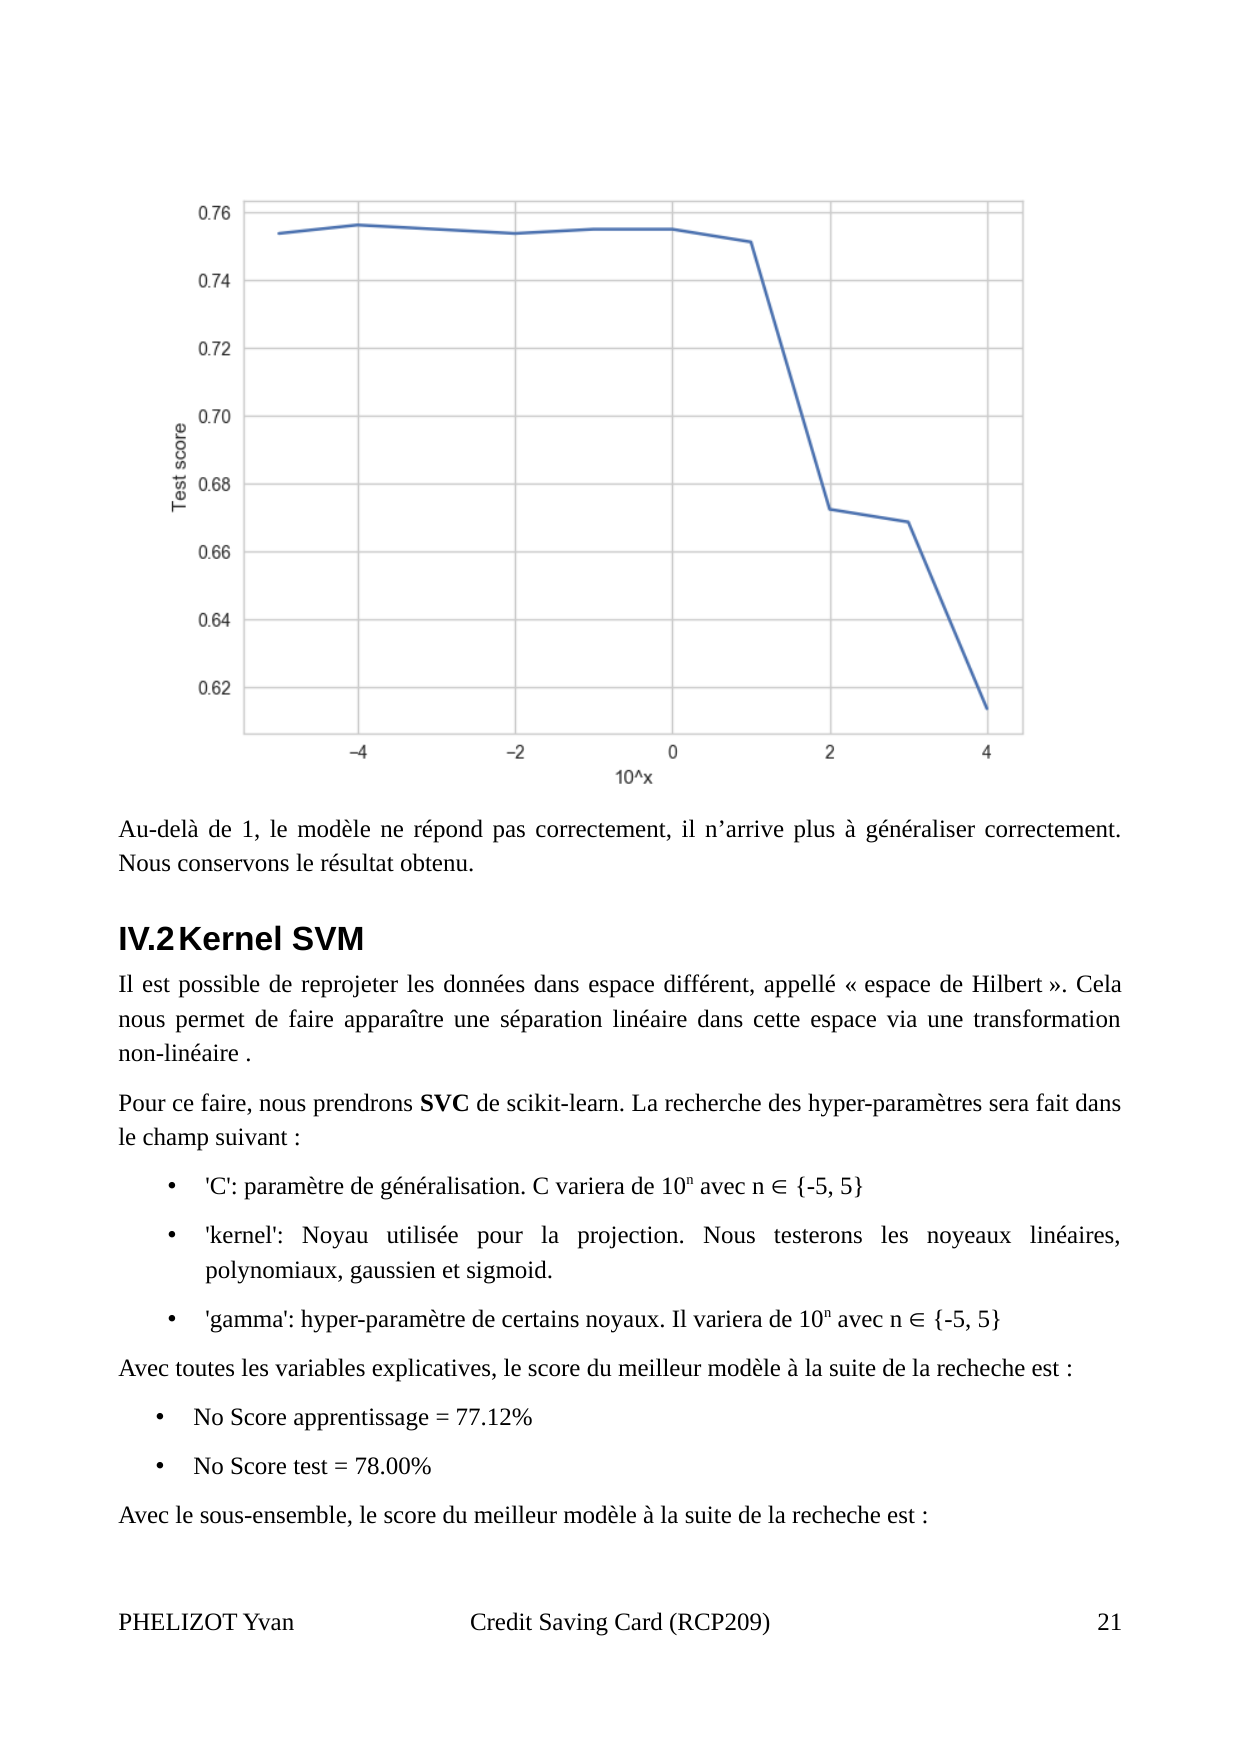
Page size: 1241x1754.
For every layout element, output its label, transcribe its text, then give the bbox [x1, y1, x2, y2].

text Avec le sous-ensemble, le score du meilleur modèle à la suite de la recheche est : [118, 1500, 1122, 1529]
text Pour ce faire, nous prendrons SVC de scikit-learn. La recherche des hyper-paramètres sera fait dans le champ suivant : [118, 1088, 1122, 1151]
list 'kernel': Noyau utilisée pour la projection. Nous testerons les noyeaux linéaires, polynomiaux, gaussien et sigmoid. [168, 1220, 1122, 1283]
text Au-delà de 1, le modèle ne répond pas correctement, il n’arrive plus à généraliser correctement. Nous conservons le résultat obtenu. [118, 809, 1122, 877]
list No Score test = 78.00% [156, 1451, 1122, 1480]
list No Score apprentissage = 77.12% [156, 1402, 1122, 1431]
list 'gamma': hyper-paramètre de certains noyaux. Il variera de 10n avec n ∈ {-5, 5} [168, 1304, 1122, 1332]
text Avec toutes les variables explicatives, le score du meilleur modèle à la suite de la recheche est : [118, 1353, 1122, 1382]
subtitle Kernel SVM [118, 918, 1122, 957]
list 'C': paramètre de généralisation. C variera de 10n avec n ∈ {-5, 5} [168, 1171, 1122, 1200]
text Il est possible de reprojeter les données dans espace différent, appellé « espace de Hilbert ». Cela nous permet de faire apparaître une séparation linéaire dans cette espace via une transformation non-linéaire . [118, 969, 1122, 1067]
picture [118, 118, 1123, 809]
